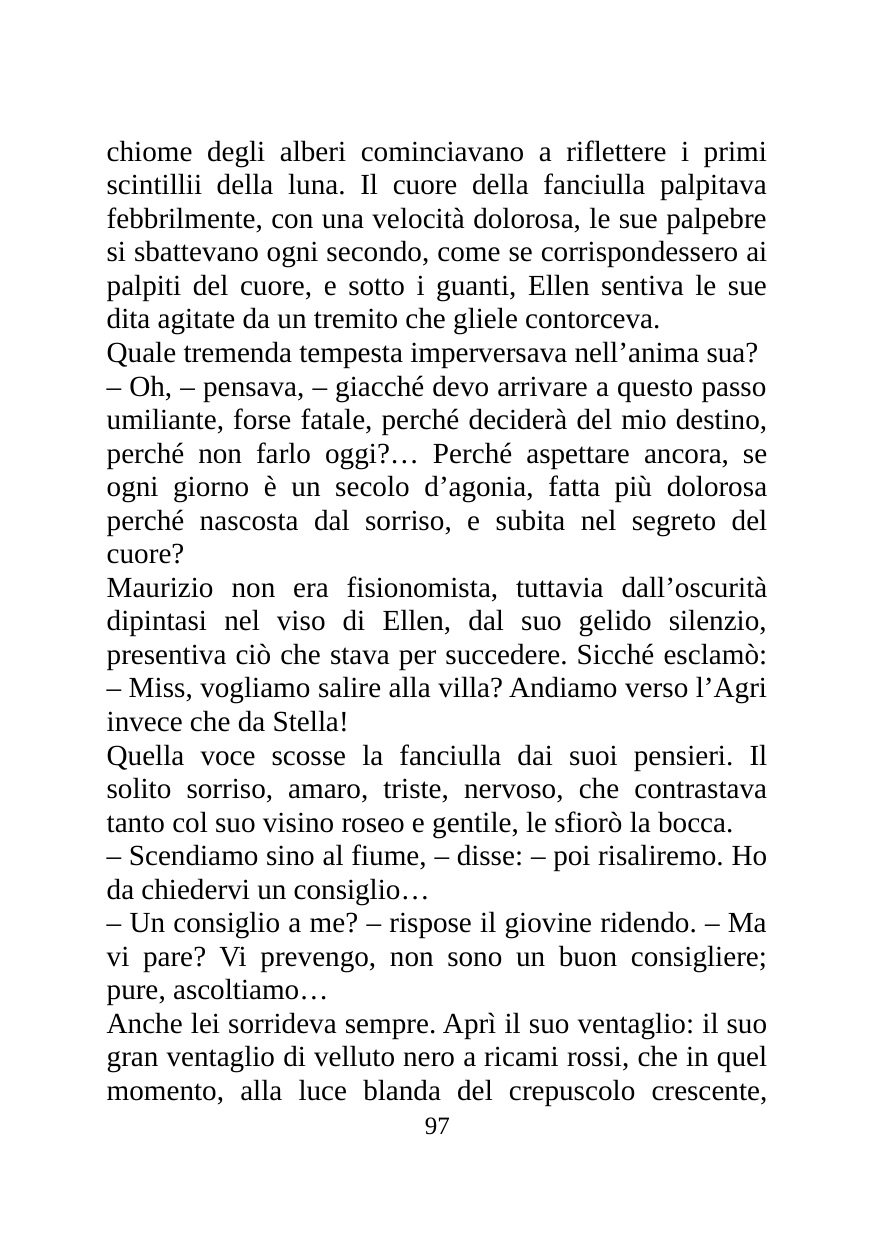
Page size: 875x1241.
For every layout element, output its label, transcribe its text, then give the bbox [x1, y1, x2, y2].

text – Scendiamo sino al fiume, – disse: – poi risaliremo. Ho da chiedervi un consiglio… [106, 838, 768, 905]
text – Un consiglio a me? – rispose il giovine ridendo. – Ma vi pare? Vi prevengo, non sono un buon consigliere; pure, ascoltiamo… [106, 905, 768, 1006]
text Quale tremenda tempesta imperversava nell’anima sua? [106, 335, 768, 369]
text chiome degli alberi cominciavano a riflettere i primi scintillii della luna. Il cuore della fanciulla palpitava febbrilmente, con una velocità dolorosa, le sue palpebre si sbattevano ogni secondo, come se corrispondessero ai palpiti del cuore, e sotto i guanti, Ellen sentiva le sue dita agitate da un tremito che gliele contorceva. [106, 134, 768, 335]
text Maurizio non era fisionomista, tuttavia dall’oscurità dipintasi nel viso di Ellen, dal suo gelido silenzio, presentiva ciò che stava per succedere. Sicché esclamò: – Miss, vogliamo salire alla villa? Andiamo verso l’Agri invece che da Stella! [106, 570, 768, 738]
text Quella voce scosse la fanciulla dai suoi pensieri. Il solito sorriso, amaro, triste, nervoso, che contrastava tanto col suo visino roseo e gentile, le sfiorò la bocca. [106, 738, 768, 838]
text Anche lei sorrideva sempre. Aprì il suo ventaglio: il suo gran ventaglio di velluto nero a ricami rossi, che in quel momento, alla luce blanda del crepuscolo crescente, [106, 1006, 768, 1107]
text – Oh, – pensava, – giacché devo arrivare a questo passo umiliante, forse fatale, perché deciderà del mio destino, perché non farlo oggi?… Perché aspettare ancora, se ogni giorno è un secolo d’agonia, fatta più dolorosa perché nascosta dal sorriso, e subita nel segreto del cuore? [106, 369, 768, 570]
